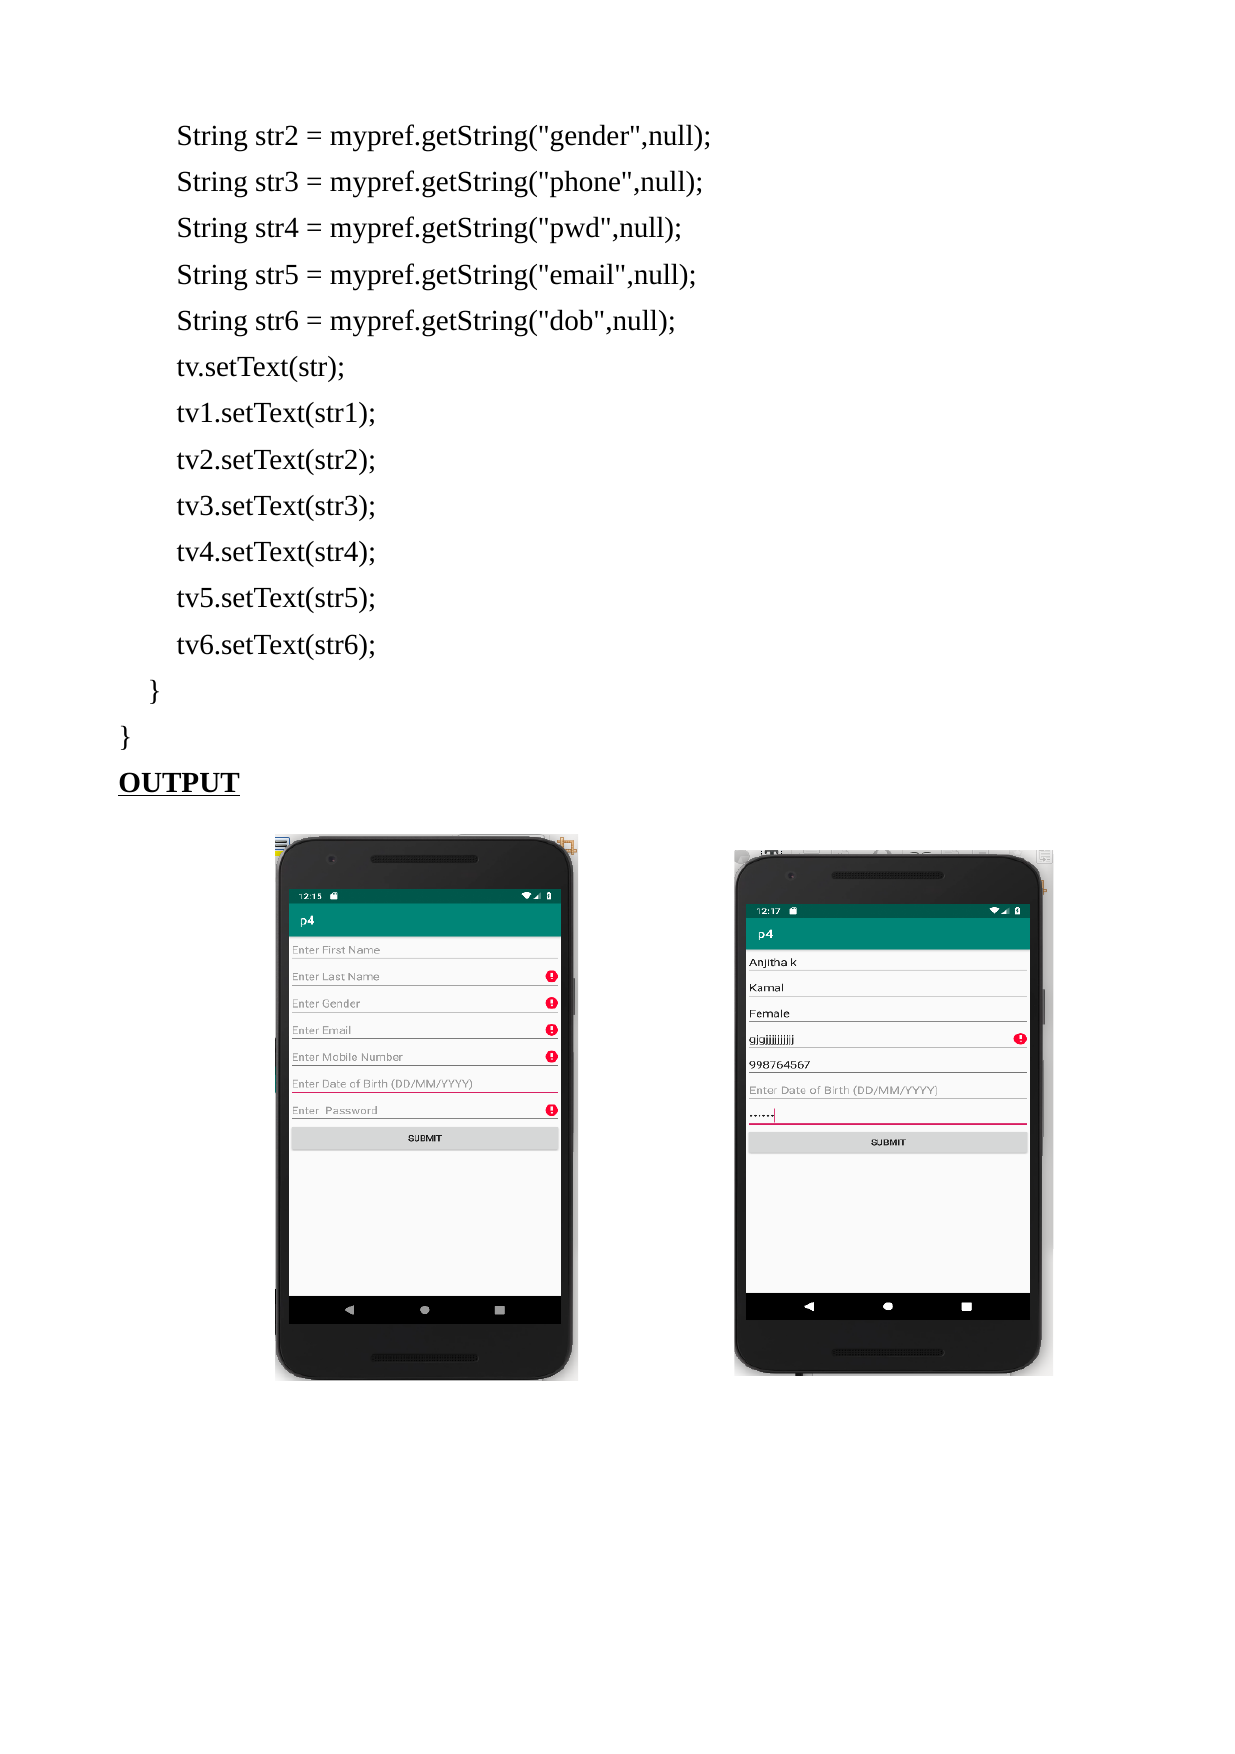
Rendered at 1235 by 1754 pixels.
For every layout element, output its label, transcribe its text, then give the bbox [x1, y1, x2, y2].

picture [845, 850, 1054, 1376]
text tv2.setText(str2); [118, 442, 1116, 475]
text String str6 = mypref.getString("dob",null); [118, 303, 1116, 337]
text String str5 = mypref.getString("email",null); [118, 257, 1116, 290]
text } [118, 673, 1116, 707]
picture [379, 834, 579, 1381]
text tv3.setText(str3); [118, 488, 1116, 522]
text String str4 = mypref.getString("pwd",null); [118, 211, 1116, 244]
text tv1.setText(str1); [118, 396, 1116, 429]
text String str2 = mypref.getString("gender",null); [118, 118, 1116, 152]
text OUTPUT [118, 766, 1116, 799]
text String str3 = mypref.getString("phone",null); [118, 164, 1116, 198]
text } [118, 719, 1116, 753]
text tv.setText(str); [118, 349, 1116, 383]
text tv6.setText(str6); [118, 627, 1116, 660]
text tv5.setText(str5); [118, 581, 1116, 614]
text tv4.setText(str4); [118, 534, 1116, 568]
